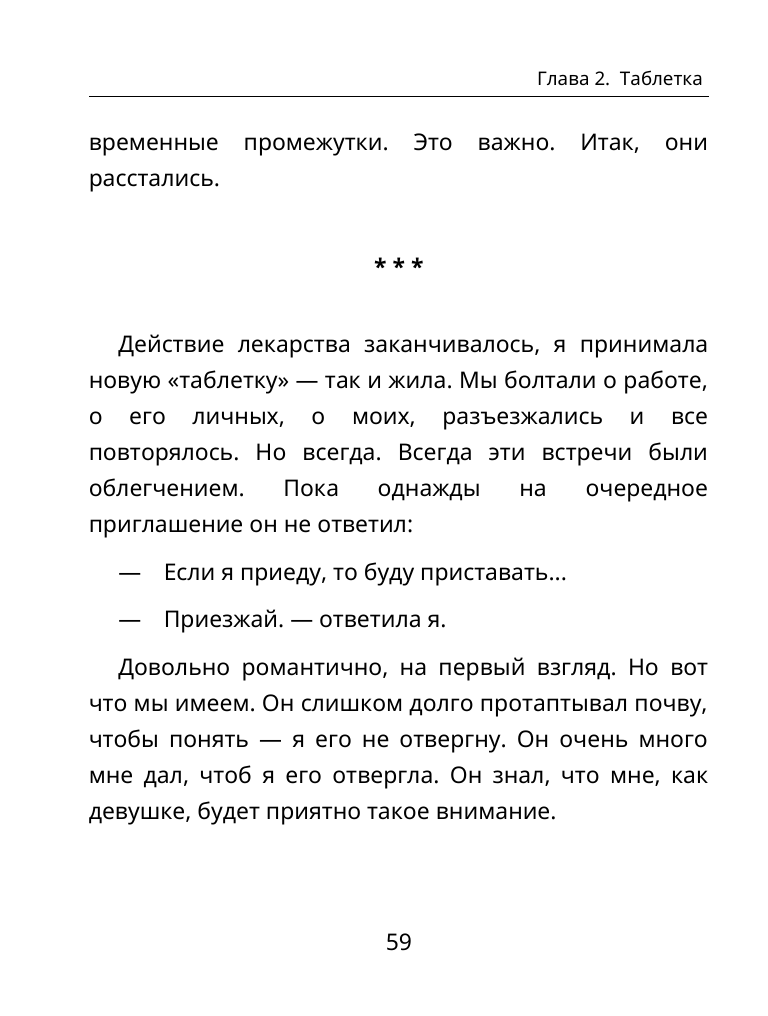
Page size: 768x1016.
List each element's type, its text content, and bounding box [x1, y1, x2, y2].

subtitle * * * [88, 251, 709, 282]
text временные промежутки. Это важно. Итак, они расстались. [88, 126, 709, 193]
list Приезжай. — ответила я. [88, 603, 709, 635]
text Довольно романтично, на первый взгляд. Но вот что мы имеем. Он слишком долго протаптывал почву, чтобы понять — я его не отвергну. Он очень много мне дал, чтоб я его отвергла. Он знал, что мне, как девушке, будет приятно такое внимание. [88, 651, 709, 826]
list Если я приеду, то буду приставать... [88, 556, 709, 587]
text Действие лекарства заканчивалось, я принимала новую «таблетку» — так и жила. Мы болтали о работе, о его личных, о моих, разъезжались и все повторялось. Но всегда. Всегда эти встречи были облегчением. Пока однажды на очередное приглашение он не ответил: [88, 328, 709, 539]
